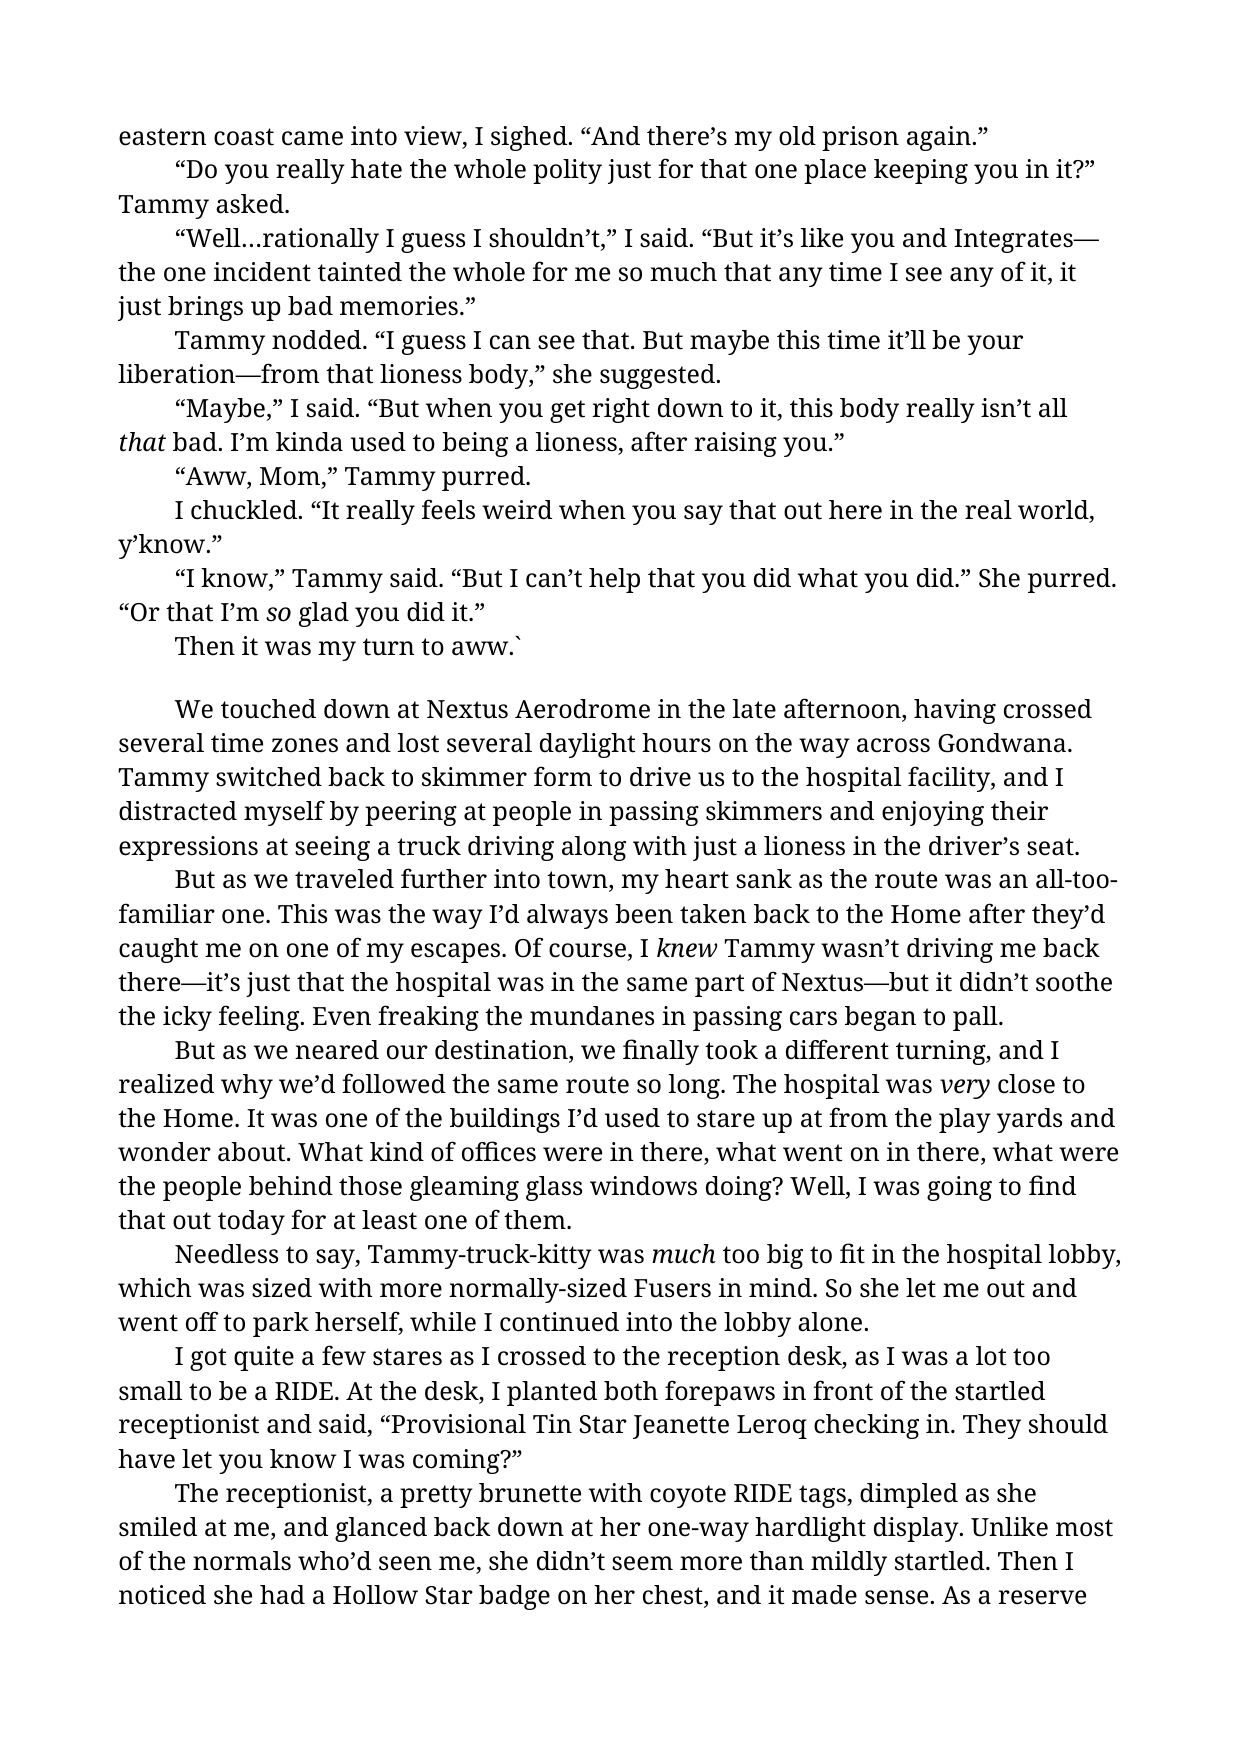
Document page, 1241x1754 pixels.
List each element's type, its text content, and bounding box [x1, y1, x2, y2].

text “Aww, Mom,” Tammy purred. [118, 459, 1122, 493]
text “Well…rationally I guess I shouldn’t,” I said. “But it’s like you and Integrates—the one incident tainted the whole for me so much that any time I see any of it, it just brings up bad memories.” [118, 220, 1122, 322]
text eastern coast came into view, I sighed. “And there’s my old prison again.” [118, 118, 1122, 152]
text But as we traveled further into town, my heart sank as the route was an all-too-familiar one. This was the way I’d always been taken back to the Home after they’d caught me on one of my escapes. Of course, I knew Tammy wasn’t driving me back there—it’s just that the hospital was in the same part of Nextus—but it didn’t soothe the icky feeling. Even freaking the mundanes in passing cars began to pall. [118, 862, 1122, 1032]
text I got quite a few stares as I crossed to the reception desk, as I was a lot too small to be a RIDE. At the desk, I planted both forepaws in front of the startled receptionist and said, “Provisional Tin Star Jeanette Leroq checking in. They should have let you know I was coming?” [118, 1339, 1122, 1475]
text We touched down at Nextus Aerodrome in the late afternoon, having crossed several time zones and lost several daylight hours on the way across Gondwana. Tammy switched back to skimmer form to drive us to the hospital facility, and I distracted myself by peering at people in passing skimmers and enjoying their expressions at seeing a truck driving along with just a lioness in the driver’s seat. [118, 692, 1122, 862]
text “Maybe,” I said. “But when you get right down to it, this body really isn’t all that bad. I’m kinda used to being a lioness, after raising you.” [118, 391, 1122, 459]
text “I know,” Tammy said. “But I can’t help that you did what you did.” She purred. “Or that I’m so glad you did it.” [118, 561, 1122, 629]
text Then it was my turn to aww.` [118, 629, 1122, 663]
text “Do you really hate the whole polity just for that one place keeping you in it?” Tammy asked. [118, 152, 1122, 220]
text Needless to say, Tammy-truck-kitty was much too big to fit in the hospital lobby, which was sized with more normally-sized Fusers in mind. So she let me out and went off to park herself, while I continued into the lobby alone. [118, 1237, 1122, 1339]
text Tammy nodded. “I guess I can see that. But maybe this time it’ll be your liberation—from that lioness body,” she suggested. [118, 322, 1122, 391]
text The receptionist, a pretty brunette with coyote RIDE tags, dimpled as she smiled at me, and glanced back down at her one-way hardlight display. Unlike most of the normals who’d seen me, she didn’t seem more than mildly startled. Then I noticed she had a Hollow Star badge on her chest, and it made sense. As a reserve [118, 1475, 1122, 1612]
text I chuckled. “It really feels weird when you say that out here in the real world, y’know.” [118, 493, 1122, 561]
text But as we neared our destination, we finally took a different turning, and I realized why we’d followed the same route so long. The hospital was very close to the Home. It was one of the buildings I’d used to stare up at from the play yards and wonder about. What kind of offices were in there, what went on in there, what were the people behind those gleaming glass windows doing? Well, I was going to find that out today for at least one of them. [118, 1032, 1122, 1237]
